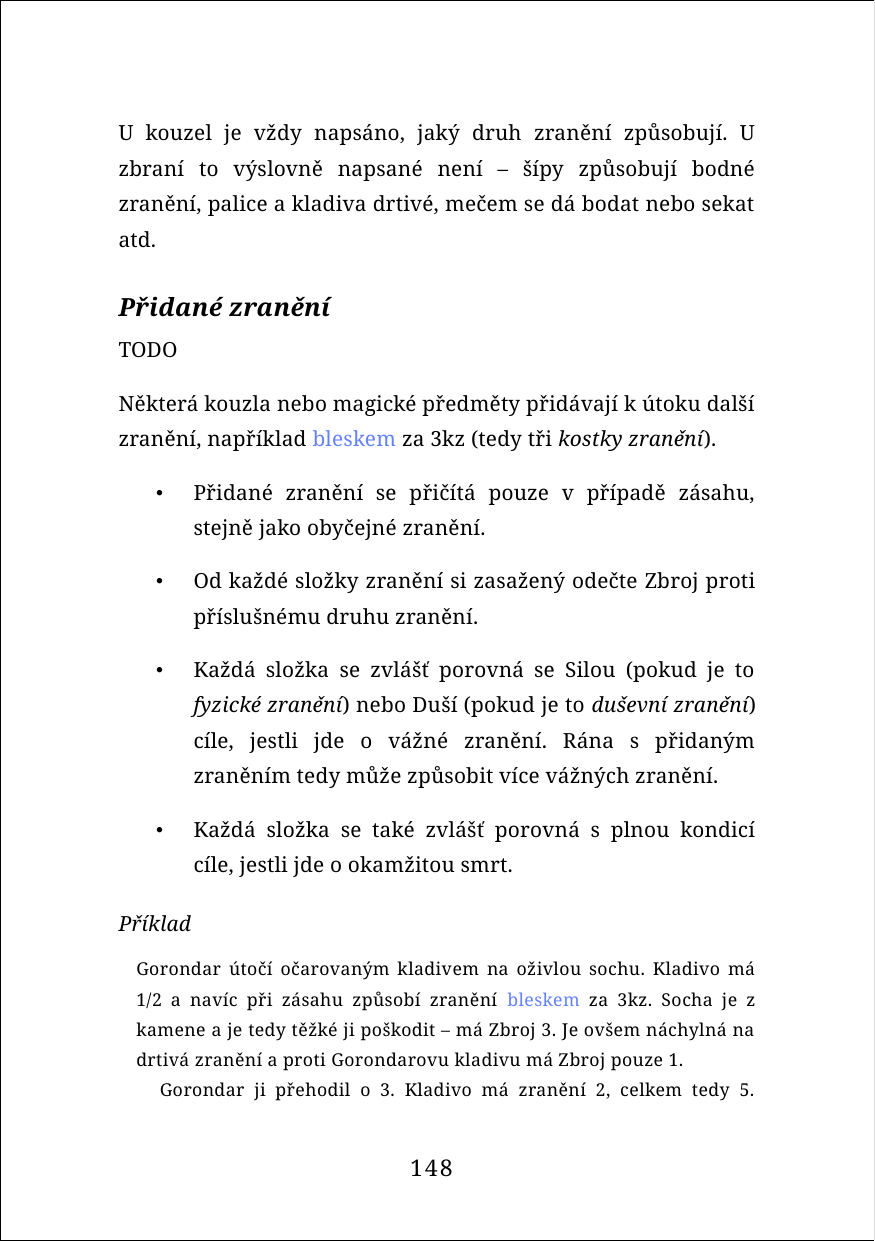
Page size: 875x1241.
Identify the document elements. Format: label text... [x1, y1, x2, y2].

list Přidané zranění se přičítá pouze v případě zásahu, stejně jako obyčejné zranění. [156, 478, 756, 542]
list Každá složka se také zvlášť porovná s plnou kondicí cíle, jestli jde o okamžitou smrt. [156, 815, 756, 879]
text Gorondar útočí očarovaným kladivem na oživlou sochu. Kladivo má 1/2 a navíc při zásahu způsobí zranění bleskem za 3kz. Socha je z kamene a je tedy těžké ji poškodit – má Zbroj 3. Je ovšem náchylná na drtivá zranění a proti Gorondarovu kladivu má Zbroj pouze 1. Gorondar ji přehodil o 3. Kladivo má zranění 2, celkem tedy 5. [136, 957, 756, 1102]
list Od každé složky zranění si zasažený odečte Zbroj proti příslušnému druhu zranění. [156, 566, 756, 630]
text U kouzel je vždy napsáno, jaký druh zranění způsobují. U zbraní to výslovně napsané není – šípy způsobují bodné zranění, palice a kladiva drtivé, mečem se dá bodat nebo sekat atd. [118, 118, 756, 253]
text TODO [118, 336, 756, 364]
text Některá kouzla nebo magické předměty přidávají k útoku další zranění, například bleskem za 3kz (tedy tři kostky zranění). [118, 389, 756, 453]
text Příklad [118, 909, 756, 938]
list Každá složka se zvlášť porovná se Silou (pokud je to fyzické zranění) nebo Duší (pokud je to duševní zranění) cíle, jestli jde o vážné zranění. Rána s přidaným zraněním tedy může způsobit více vážných zranění. [156, 655, 756, 790]
subtitle Přidané zranění [118, 290, 756, 324]
